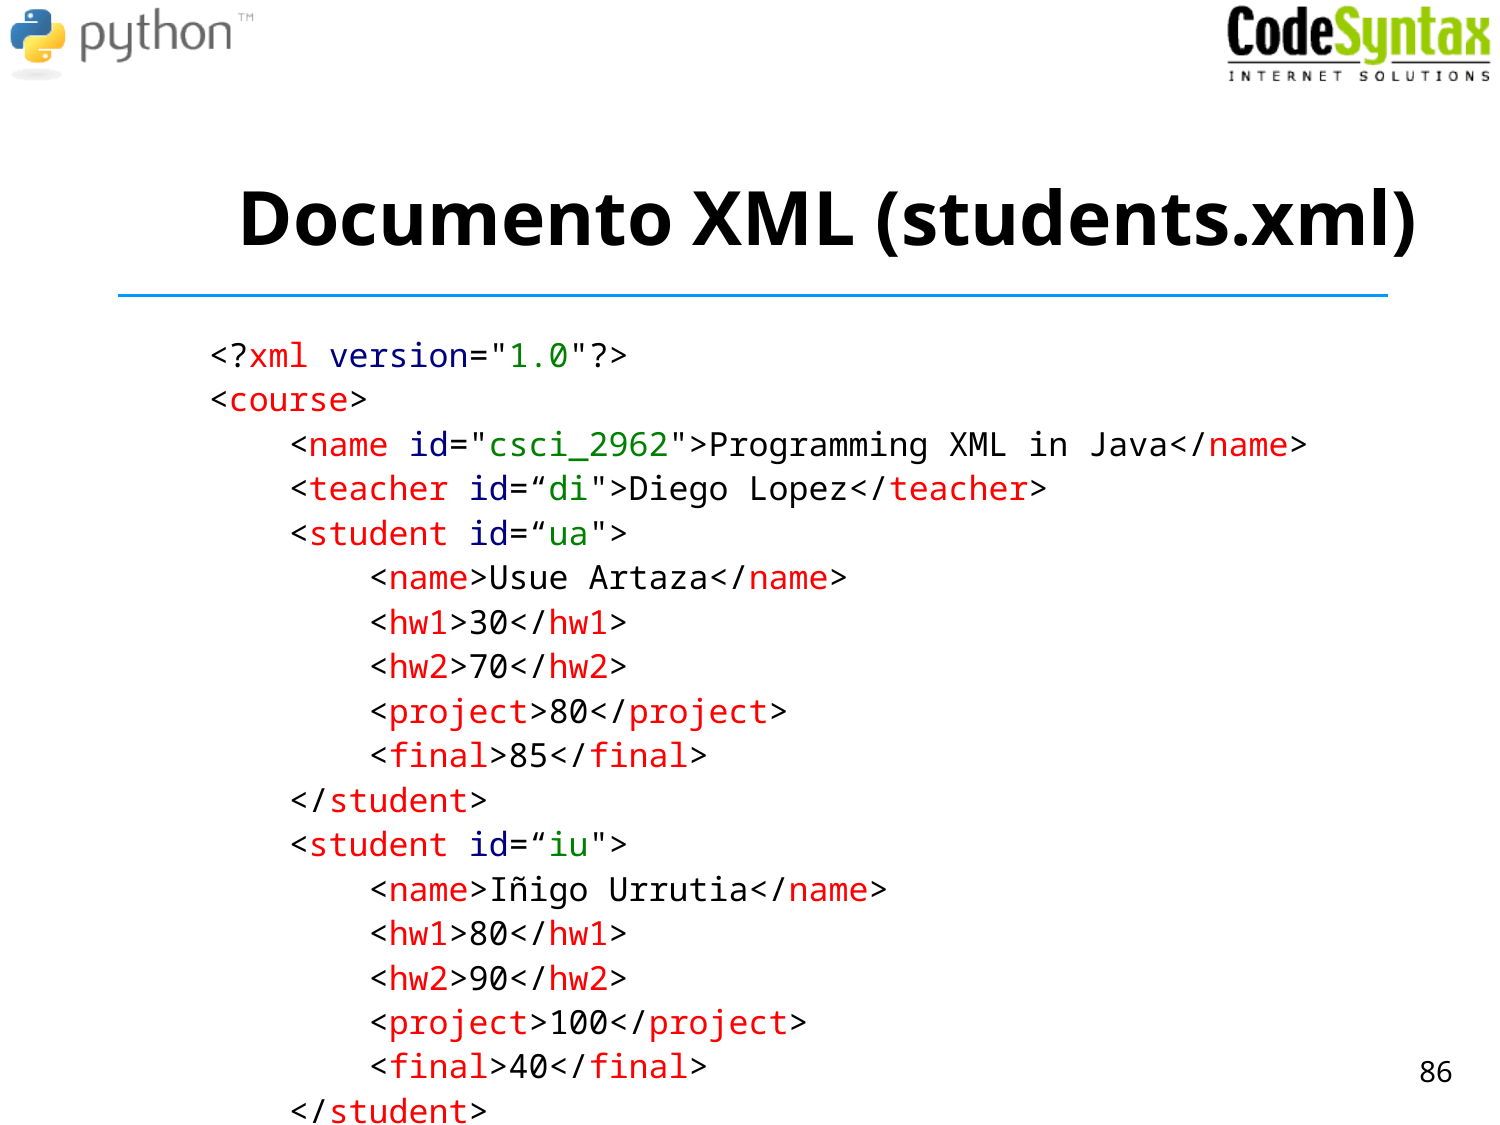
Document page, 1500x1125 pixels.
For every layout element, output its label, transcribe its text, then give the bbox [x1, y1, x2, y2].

title Documento XML (students.xml) [188, 35, 1468, 276]
picture [1226, 5, 1500, 83]
list <?xml version="1.0"?> <course> <name id="csci_2962">Programming XML in Java</name> <teacher id=“di">Diego Lopez</teacher> <student id=“ua"> <name>Usue Artaza</name> <hw1>30</hw1> <hw2>70</hw2> <project>80</project> <final>85</final> </student> <student id=“iu"> <name>Iñigo Urrutia</name> <hw1>80</hw1> <hw2>90</hw2> <project>100</project> <final>40</final> </student> </course> [193, 330, 1469, 1125]
picture [0, 0, 286, 92]
